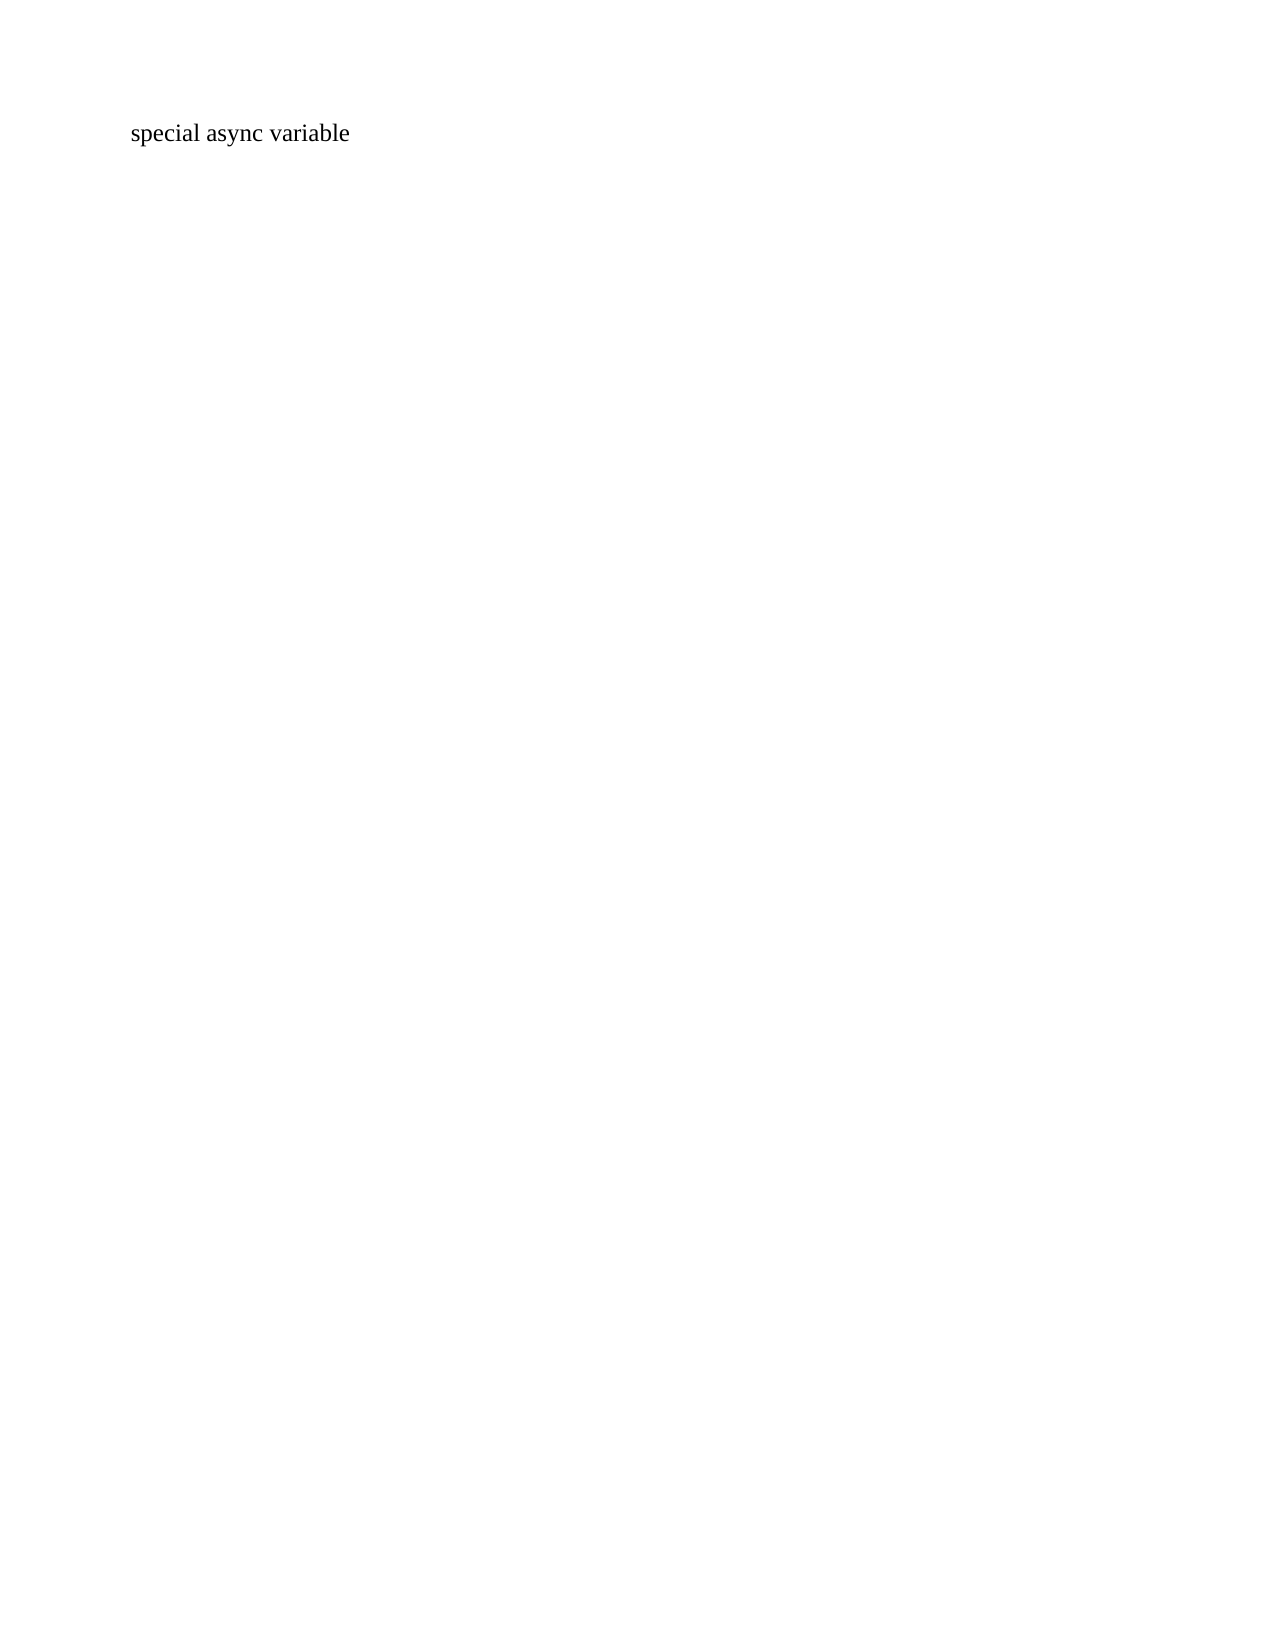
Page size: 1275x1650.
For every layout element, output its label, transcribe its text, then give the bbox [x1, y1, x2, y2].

text special async variable [118, 118, 1157, 147]
